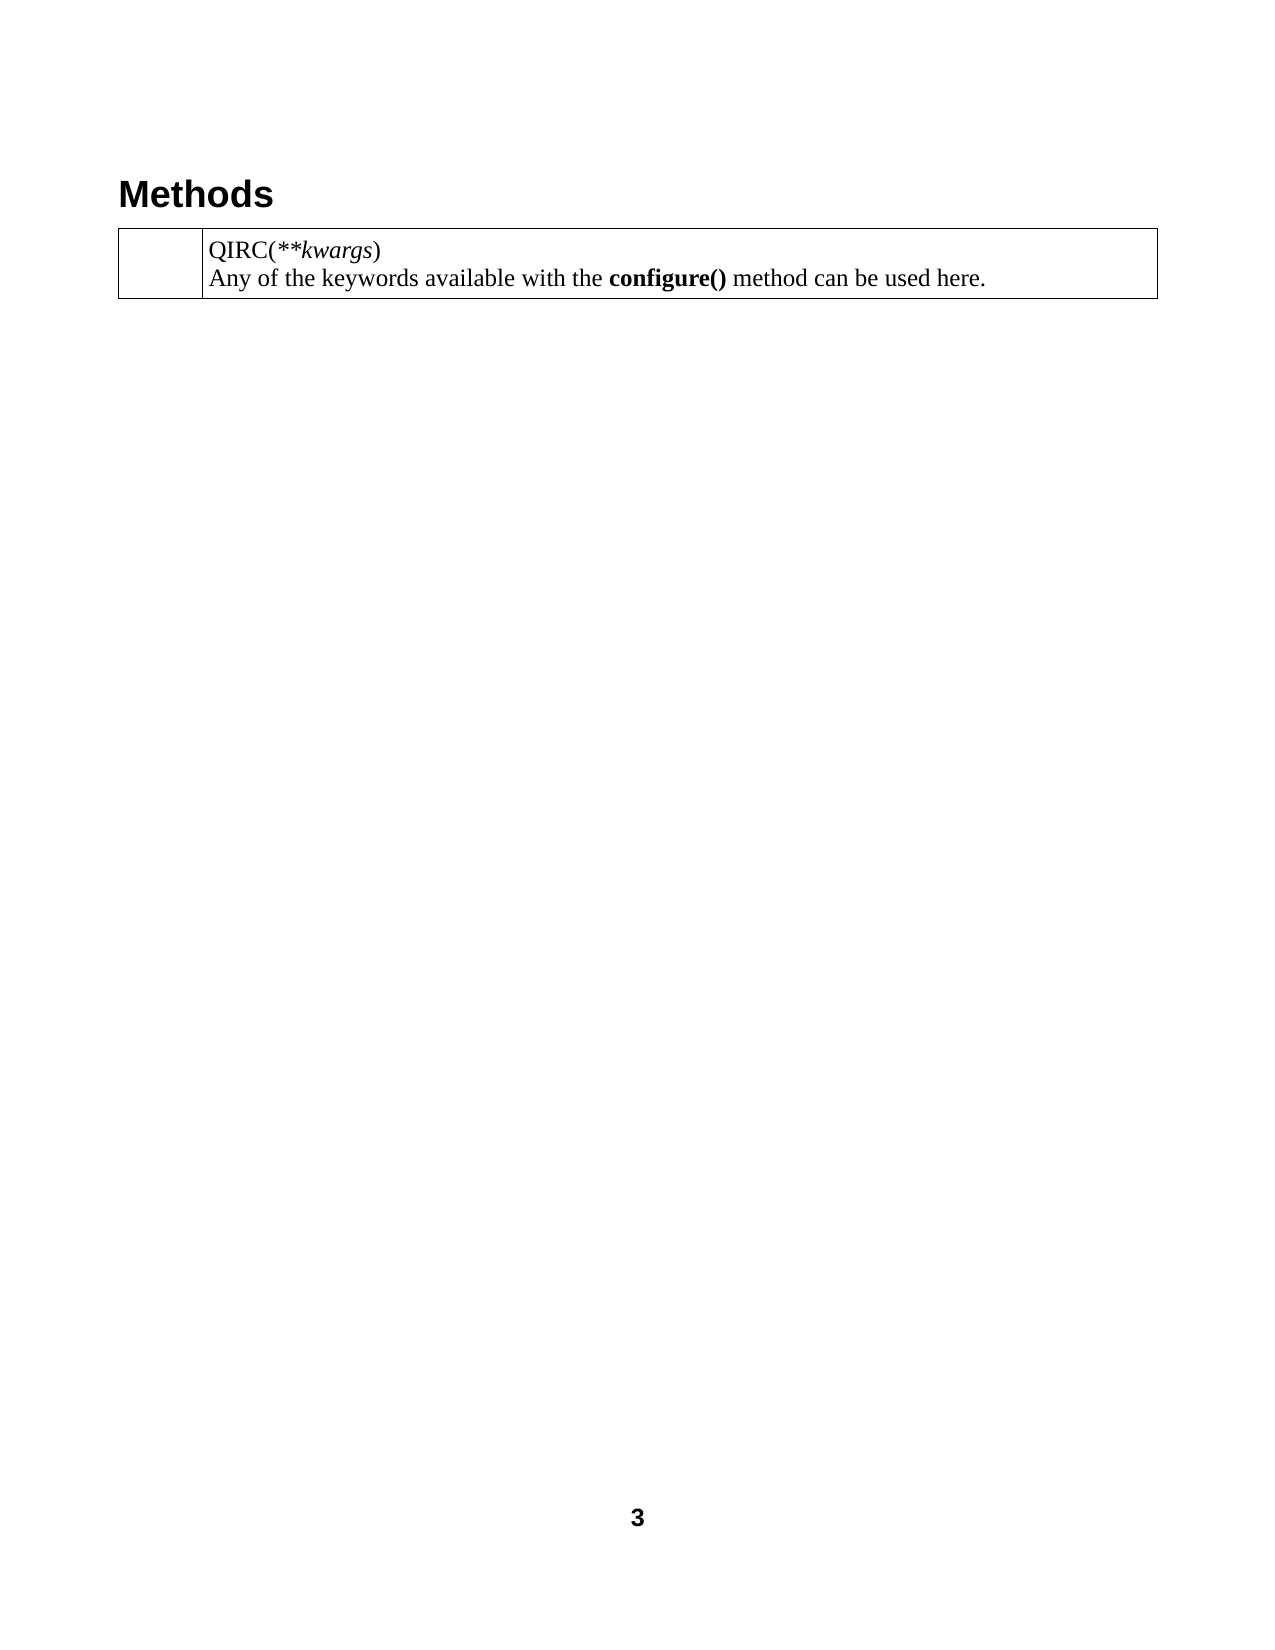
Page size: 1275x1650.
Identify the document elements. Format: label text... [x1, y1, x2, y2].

subtitle Methods [118, 172, 1157, 216]
table_header [119, 229, 202, 298]
table_header QIRC(**kwargs) Any of the keywords available with the configure() method can be used here. [203, 229, 1157, 298]
